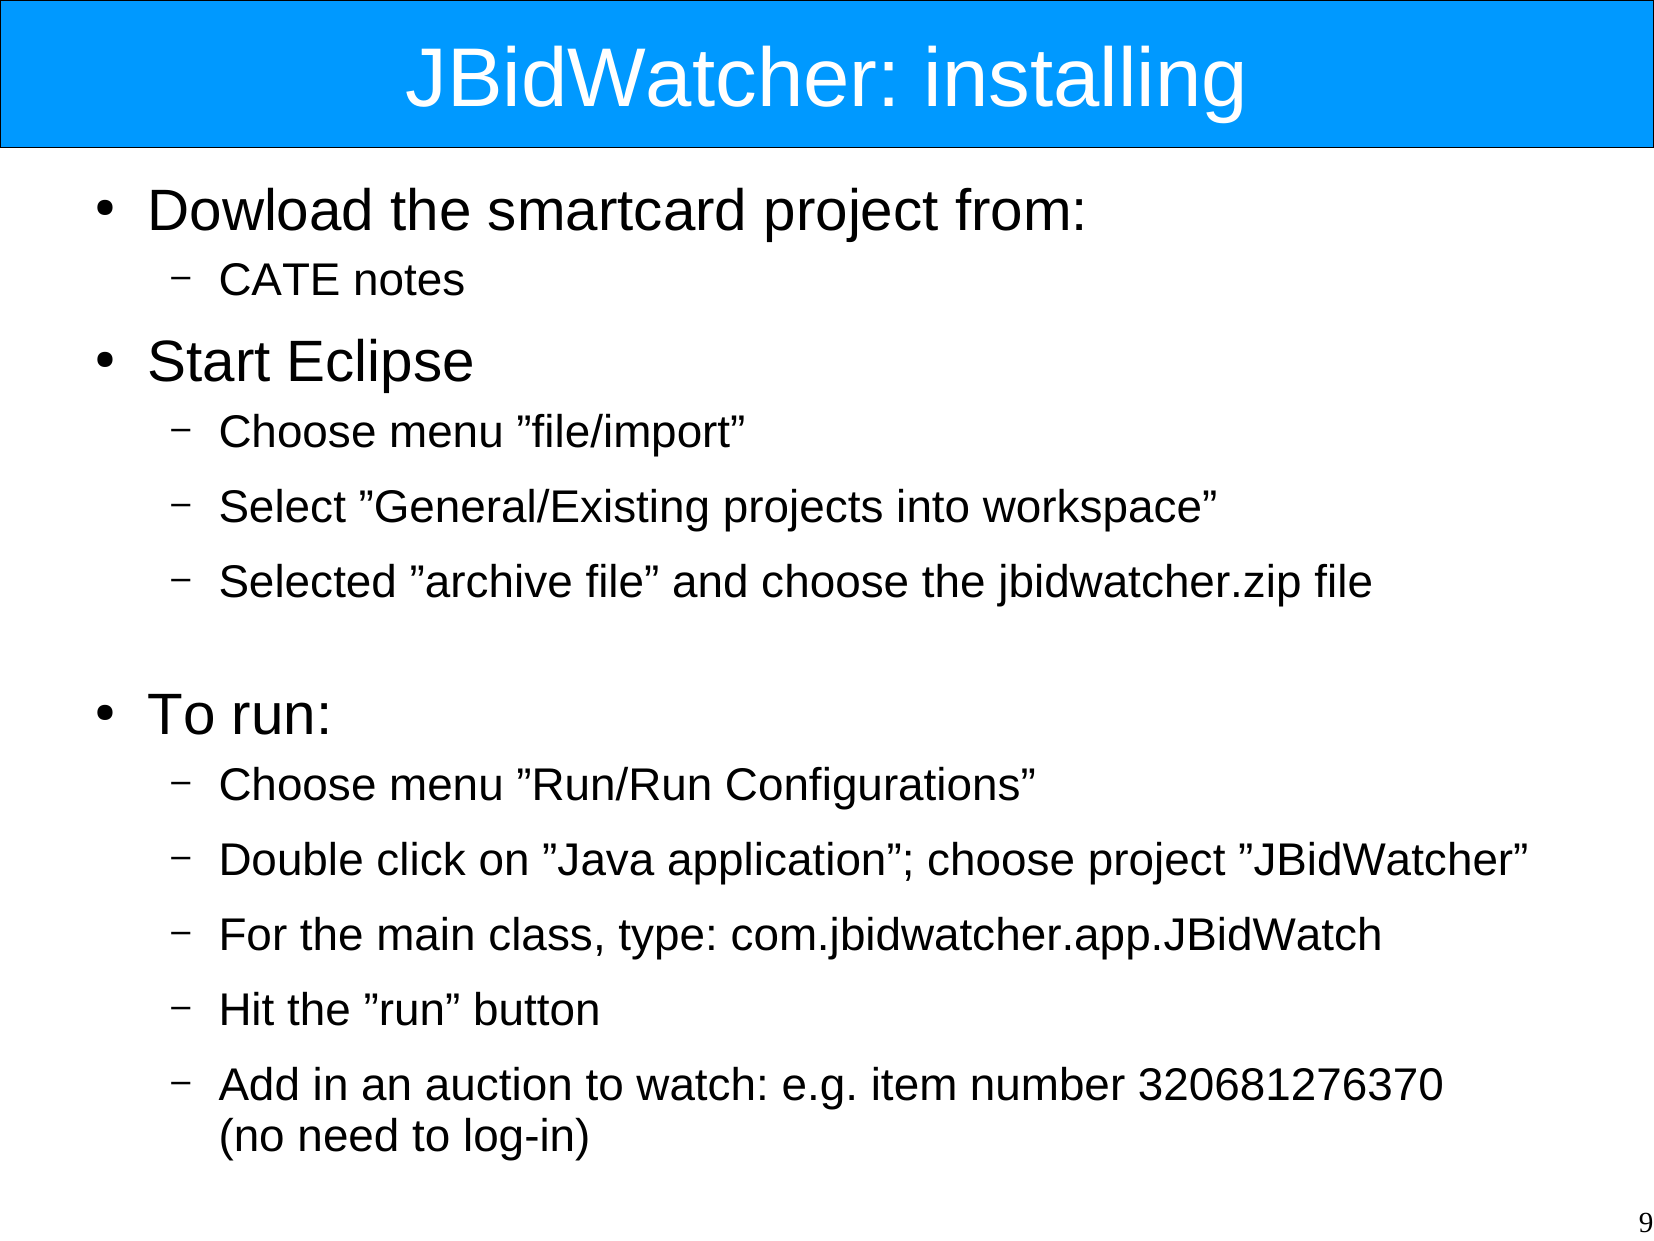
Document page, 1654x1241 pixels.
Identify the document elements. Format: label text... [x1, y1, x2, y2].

list Dowload the smartcard project from: CATE notes Start Eclipse Choose menu ”file/import” Select ”General/Existing projects into workspace” Selected ”archive file” and choose the jbidwatcher.zip file To run: Choose menu ”Run/Run Configurations” Double click on ”Java application”; choose project ”JBidWatcher” For the main class, type: com.jbidwatcher.app.JBidWatch Hit the ”run” button Add in an auction to watch: e.g. item number 320681276370 (no need to log-in) [76, 177, 1625, 1196]
title JBidWatcher: installing [82, 13, 1571, 142]
